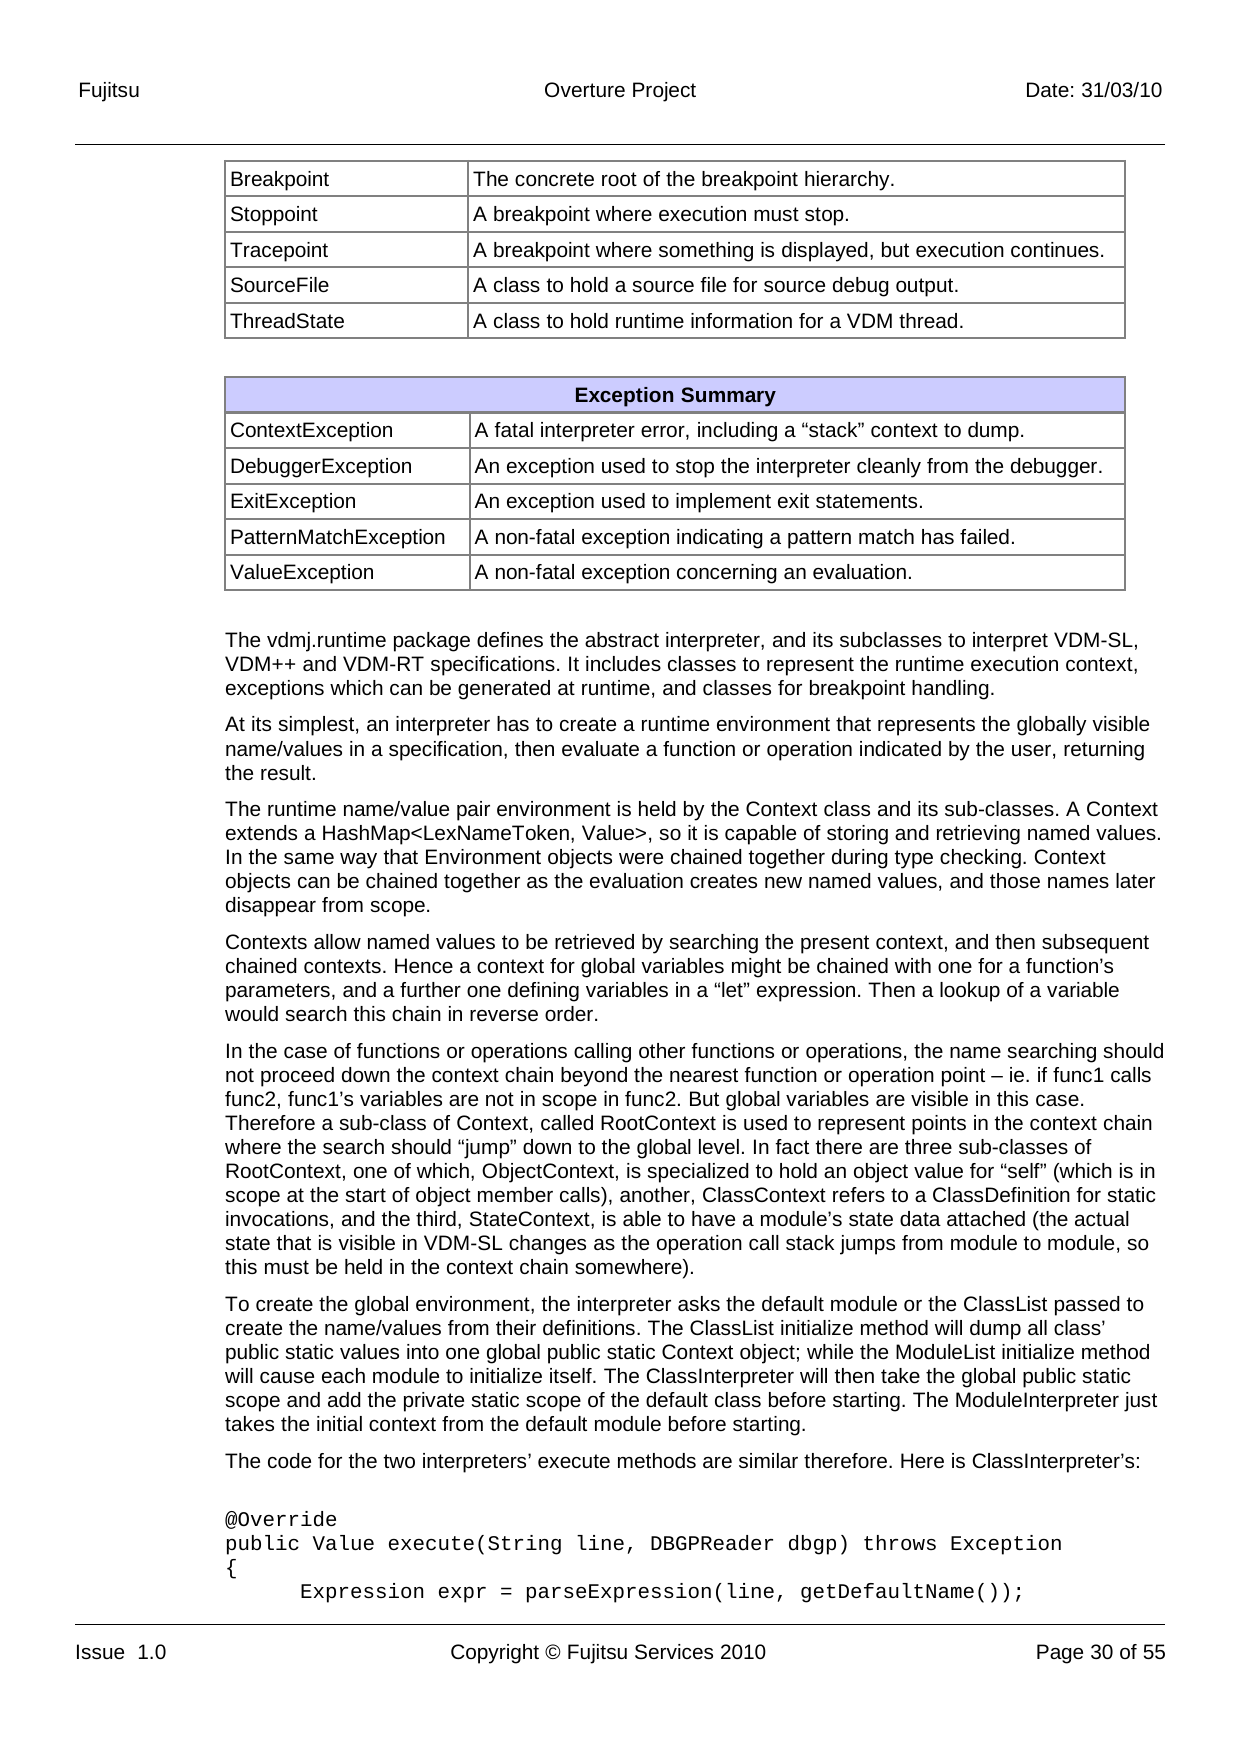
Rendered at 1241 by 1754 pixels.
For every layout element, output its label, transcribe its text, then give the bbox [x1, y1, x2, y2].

text Expression expr = parseExpression(line, getDefaultName()); [225, 1581, 1165, 1605]
table_cell A non-fatal exception indicating a pattern match has failed. [471, 520, 1124, 553]
table_cell SourceFile [226, 268, 467, 302]
text At its simplest, an interpreter has to create a runtime environment that represents the globally visible name/values in a specification, then evaluate a function or operation indicated by the user, returning the result. [225, 712, 1165, 784]
table_cell A class to hold runtime information for a VDM thread. [469, 304, 1124, 337]
table_cell ValueException [226, 556, 469, 589]
text To create the global environment, the interpreter asks the default module or the ClassList passed to create the name/values from their definitions. The ClassList initialize method will dump all class’ public static values into one global public static Context object; while the ModuleList initialize method will cause each module to initialize itself. The ClassInterpreter will then take the global public static scope and add the private static scope of the default class before starting. The ModuleInterpreter just takes the initial context from the default module before starting. [225, 1292, 1165, 1436]
table_cell A class to hold a source file for source debug output. [469, 268, 1124, 302]
table_cell An exception used to stop the interpreter cleanly from the debugger. [471, 449, 1124, 482]
text @Override [225, 1509, 1165, 1533]
table_cell A fatal interpreter error, including a “stack” context to dump. [471, 414, 1124, 447]
table_cell Breakpoint [226, 162, 467, 195]
table_cell DebuggerException [226, 449, 469, 482]
table_cell A non-fatal exception concerning an evaluation. [471, 556, 1124, 589]
text The vdmj.runtime package defines the abstract interpreter, and its subclasses to interpret VDM-SL, VDM++ and VDM-RT specifications. It includes classes to represent the runtime execution context, exceptions which can be generated at runtime, and classes for breakpoint handling. [225, 628, 1165, 700]
table_cell ExitException [226, 485, 469, 518]
table_header Exception Summary [226, 378, 1124, 411]
text In the case of functions or operations calling other functions or operations, the name searching should not proceed down the context chain beyond the nearest function or operation point – ie. if func1 calls func2, func1’s variables are not in scope in func2. But global variables are visible in this case. Therefore a sub-class of Context, called RootContext is used to represent points in the context chain where the search should “jump” down to the global level. In fact there are three sub-classes of RootContext, one of which, ObjectContext, is specialized to hold an object value for “self” (which is in scope at the start of object member calls), another, ClassContext refers to a ClassDefinition for static invocations, and the third, StateContext, is able to have a module’s state data attached (the actual state that is visible in VDM-SL changes as the operation call stack jumps from module to module, so this must be held in the context chain somewhere). [225, 1039, 1165, 1279]
text { [225, 1557, 1165, 1581]
table_cell Tracepoint [226, 233, 467, 266]
text public Value execute(String line, DBGPReader dbgp) throws Exception [225, 1533, 1165, 1557]
table_cell A breakpoint where execution must stop. [469, 197, 1124, 231]
text Contexts allow named values to be retrieved by searching the present context, and then subsequent chained contexts. Hence a context for global variables might be chained with one for a function’s parameters, and a further one defining variables in a “let” expression. Then a lookup of a variable would search this chain in reverse order. [225, 930, 1165, 1026]
text The code for the two interpreters’ execute methods are similar therefore. Here is ClassInterpreter’s: [225, 1449, 1165, 1473]
table_cell A breakpoint where something is displayed, but execution continues. [469, 233, 1124, 266]
text The runtime name/value pair environment is held by the Context class and its sub-classes. A Context extends a HashMap<LexNameToken, Value>, so it is capable of storing and retrieving named values. In the same way that Environment objects were chained together during type checking. Context objects can be chained together as the evaluation creates new named values, and those names later disappear from scope. [225, 797, 1165, 917]
table_cell An exception used to implement exit statements. [471, 485, 1124, 518]
table_cell ThreadState [226, 304, 467, 337]
table_cell ContextException [226, 414, 469, 447]
table_cell Stoppoint [226, 197, 467, 231]
table_cell PatternMatchException [226, 520, 469, 553]
table_cell The concrete root of the breakpoint hierarchy. [469, 162, 1124, 195]
